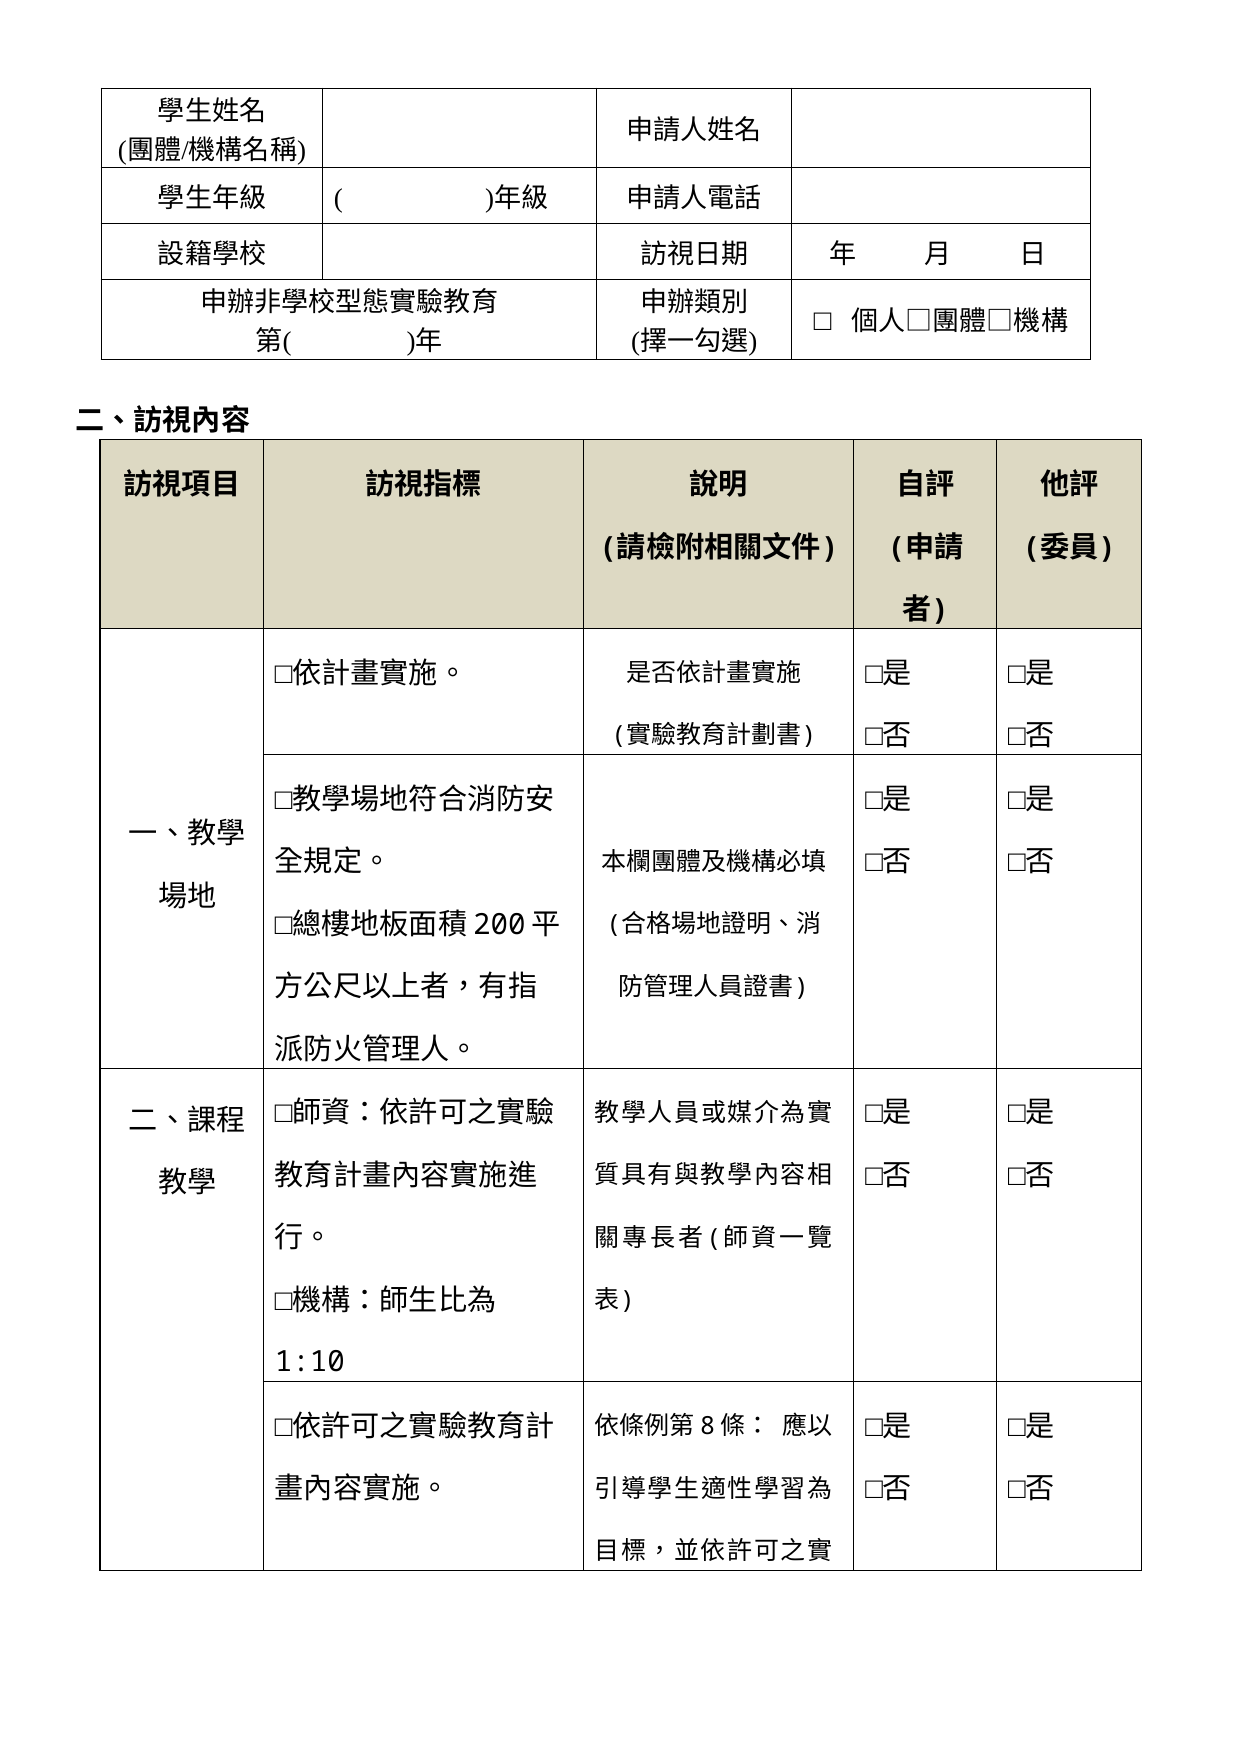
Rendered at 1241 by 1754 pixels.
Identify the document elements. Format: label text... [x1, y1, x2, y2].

table_header 訪視項目 [101, 440, 263, 628]
table_cell 二、課程教學 [101, 1069, 263, 1569]
text 二、訪視內容 [75, 397, 1165, 439]
table_header 申請人姓名 [597, 89, 791, 167]
table_cell 個人□團體□機構 [792, 280, 1090, 358]
table_cell □教學場地符合消防安全規定。 □總樓地板面積200平方公尺以上者，有指派防火管理人。 [264, 755, 583, 1067]
table_header 自評 (申請者) [854, 440, 996, 628]
table_cell [323, 224, 596, 279]
table_cell □依許可之實驗教育計畫內容實施。 [264, 1382, 583, 1569]
table_cell □依計畫實施。 [264, 629, 583, 754]
table_cell 一、教學場地 [101, 629, 263, 1067]
table_cell 本欄團體及機構必填 (合格場地證明、消防管理人員證書) [584, 755, 853, 1067]
table_cell □是 □否 [997, 755, 1141, 1067]
table_cell 年 月 日 [792, 224, 1090, 279]
table_cell ( )年級 [323, 168, 596, 223]
table_cell 設籍學校 [102, 224, 322, 279]
table_cell [792, 168, 1090, 223]
table_cell □是 □否 [854, 755, 996, 1067]
table_cell 申辦類別 (擇一勾選) [597, 280, 791, 358]
table_cell 教學人員或媒介為實質具有與教學內容相關專長者(師資一覽表) [584, 1069, 853, 1381]
table_cell 依條例第8條： 應以引導學生適性學習為目標，並依許可之實 [584, 1382, 853, 1569]
table_cell 是否依計畫實施 (實驗教育計劃書) [584, 629, 853, 754]
table_cell 訪視日期 [597, 224, 791, 279]
table_cell □是 □否 [854, 629, 996, 754]
table_cell □是 □否 [997, 1069, 1141, 1381]
table_header 訪視指標 [264, 440, 583, 628]
table_cell □是 □否 [997, 629, 1141, 754]
table_cell 學生年級 [102, 168, 322, 223]
table_header [323, 89, 596, 167]
table_header 說明 (請檢附相關文件) [584, 440, 853, 628]
table_cell 申辦非學校型態實驗教育 第( )年 [102, 280, 596, 358]
table_cell □是 □否 [854, 1382, 996, 1569]
table_cell □師資：依許可之實驗教育計畫內容實施進行。 □機構：師生比為1:10 [264, 1069, 583, 1381]
table_cell □是 □否 [854, 1069, 996, 1381]
table_header 他評 (委員) [997, 440, 1141, 628]
table_cell 申請人電話 [597, 168, 791, 223]
table_header 學生姓名 (團體/機構名稱) [102, 89, 322, 167]
table_cell □是 □否 [997, 1382, 1141, 1569]
table_header [792, 89, 1090, 167]
